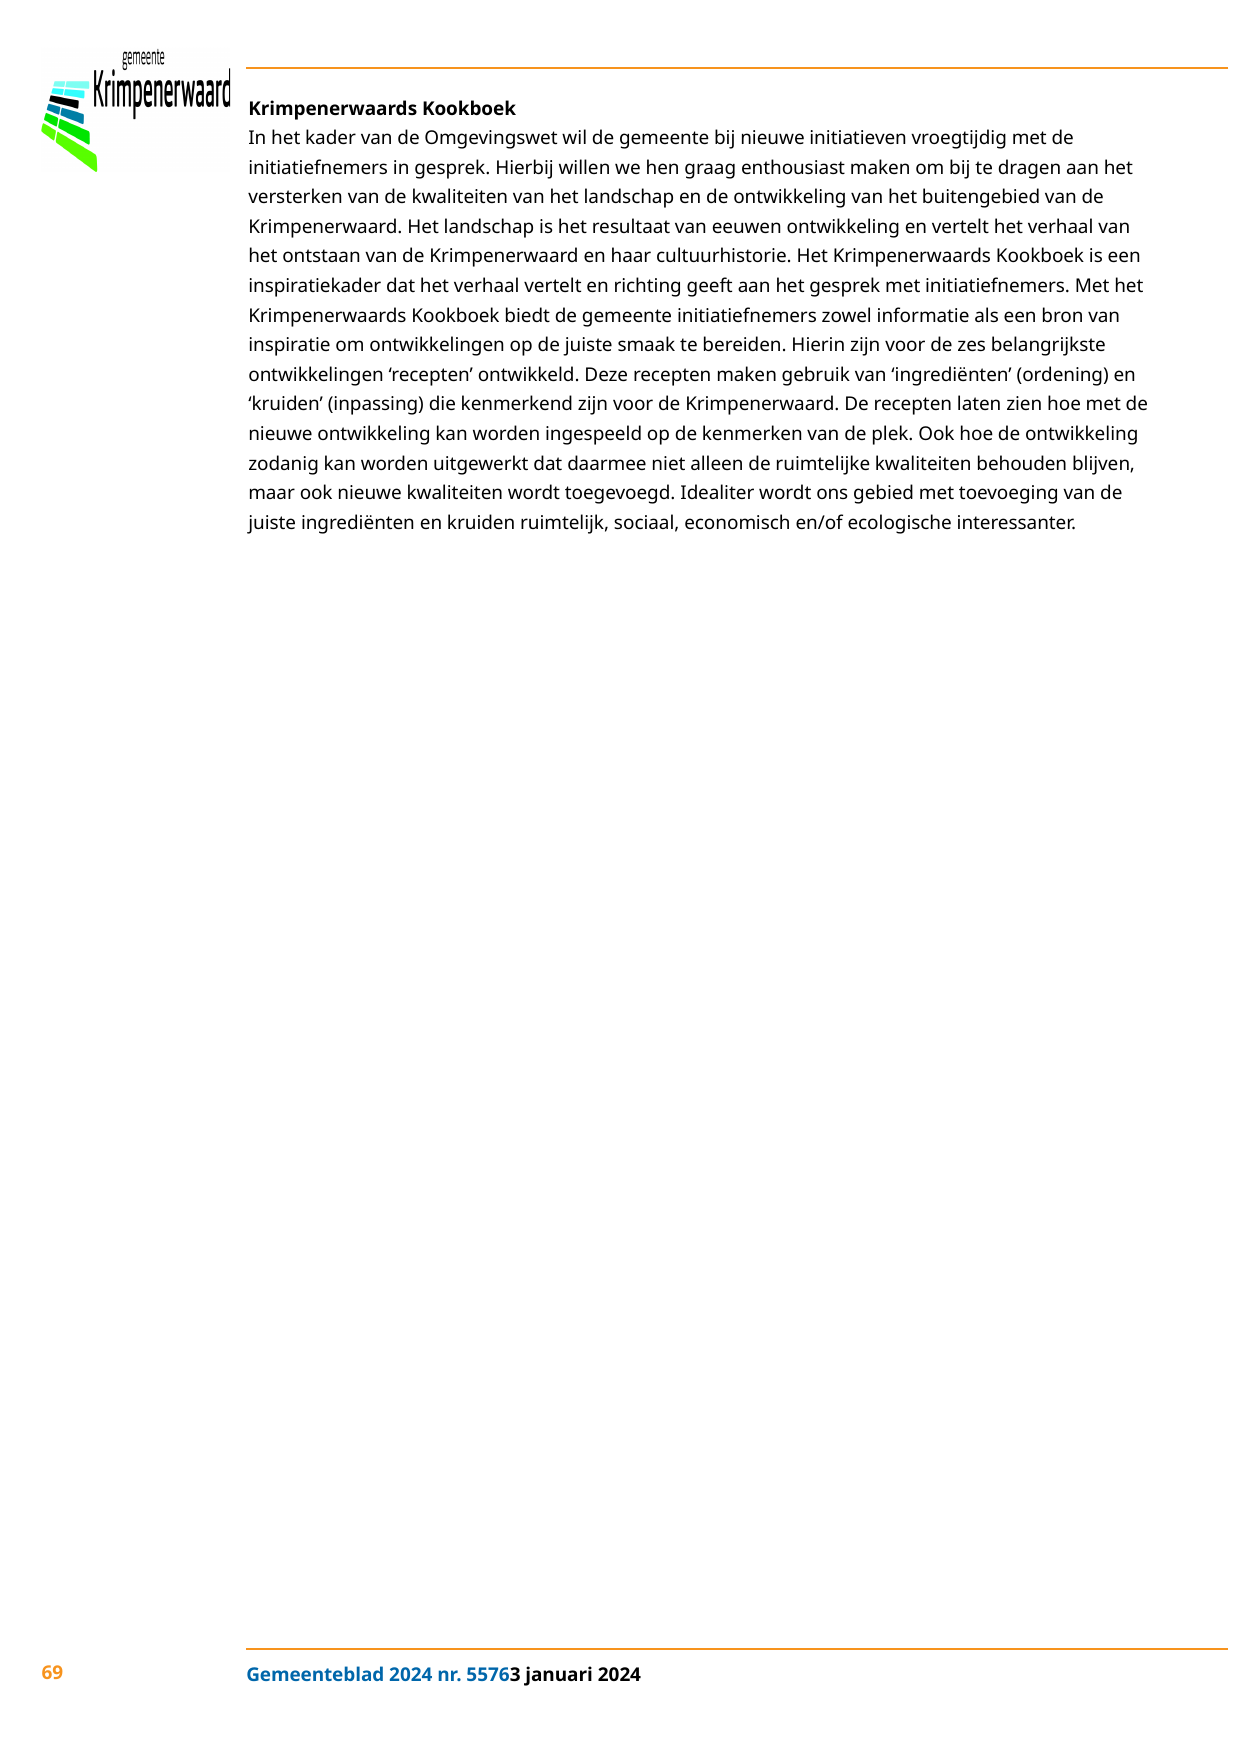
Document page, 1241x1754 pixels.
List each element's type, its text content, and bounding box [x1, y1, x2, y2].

text Krimpenerwaards Kookboek [248, 95, 1152, 121]
picture [41, 47, 231, 172]
text In het kader van de Omgevingswet wil de gemeente bij nieuwe initiatieven vroegtijdig met de initiatiefnemers in gesprek. Hierbij willen we hen graag enthousiast maken om bij te dragen aan het versterken van de kwaliteiten van het landschap en de ontwikkeling van het buitengebied van de Krimpenerwaard. Het landschap is het resultaat van eeuwen ontwikkeling en vertelt het verhaal van het ontstaan van de Krimpenerwaard en haar cultuurhistorie. Het Krimpenerwaards Kookboek is een inspiratiekader dat het verhaal vertelt en richting geeft aan het gesprek met initiatiefnemers. Met het Krimpenerwaards Kookboek biedt de gemeente initiatiefnemers zowel informatie als een bron van inspiratie om ontwikkelingen op de juiste smaak te bereiden. Hierin zijn voor de zes belangrijkste ontwikkelingen ‘recepten’ ontwikkeld. Deze recepten maken gebruik van ‘ingrediënten’ (ordening) en ‘kruiden’ (inpassing) die kenmerkend zijn voor de Krimpenerwaard. De recepten laten zien hoe met de nieuwe ontwikkeling kan worden ingespeeld op de kenmerken van de plek. Ook hoe de ontwikkeling zodanig kan worden uitgewerkt dat daarmee niet alleen de ruimtelijke kwaliteiten behouden blijven, maar ook nieuwe kwaliteiten wordt toegevoegd. Idealiter wordt ons gebied met toevoeging van de juiste ingrediënten en kruiden ruimtelijk, sociaal, economisch en/of ecologische interessanter. [248, 124, 1152, 535]
